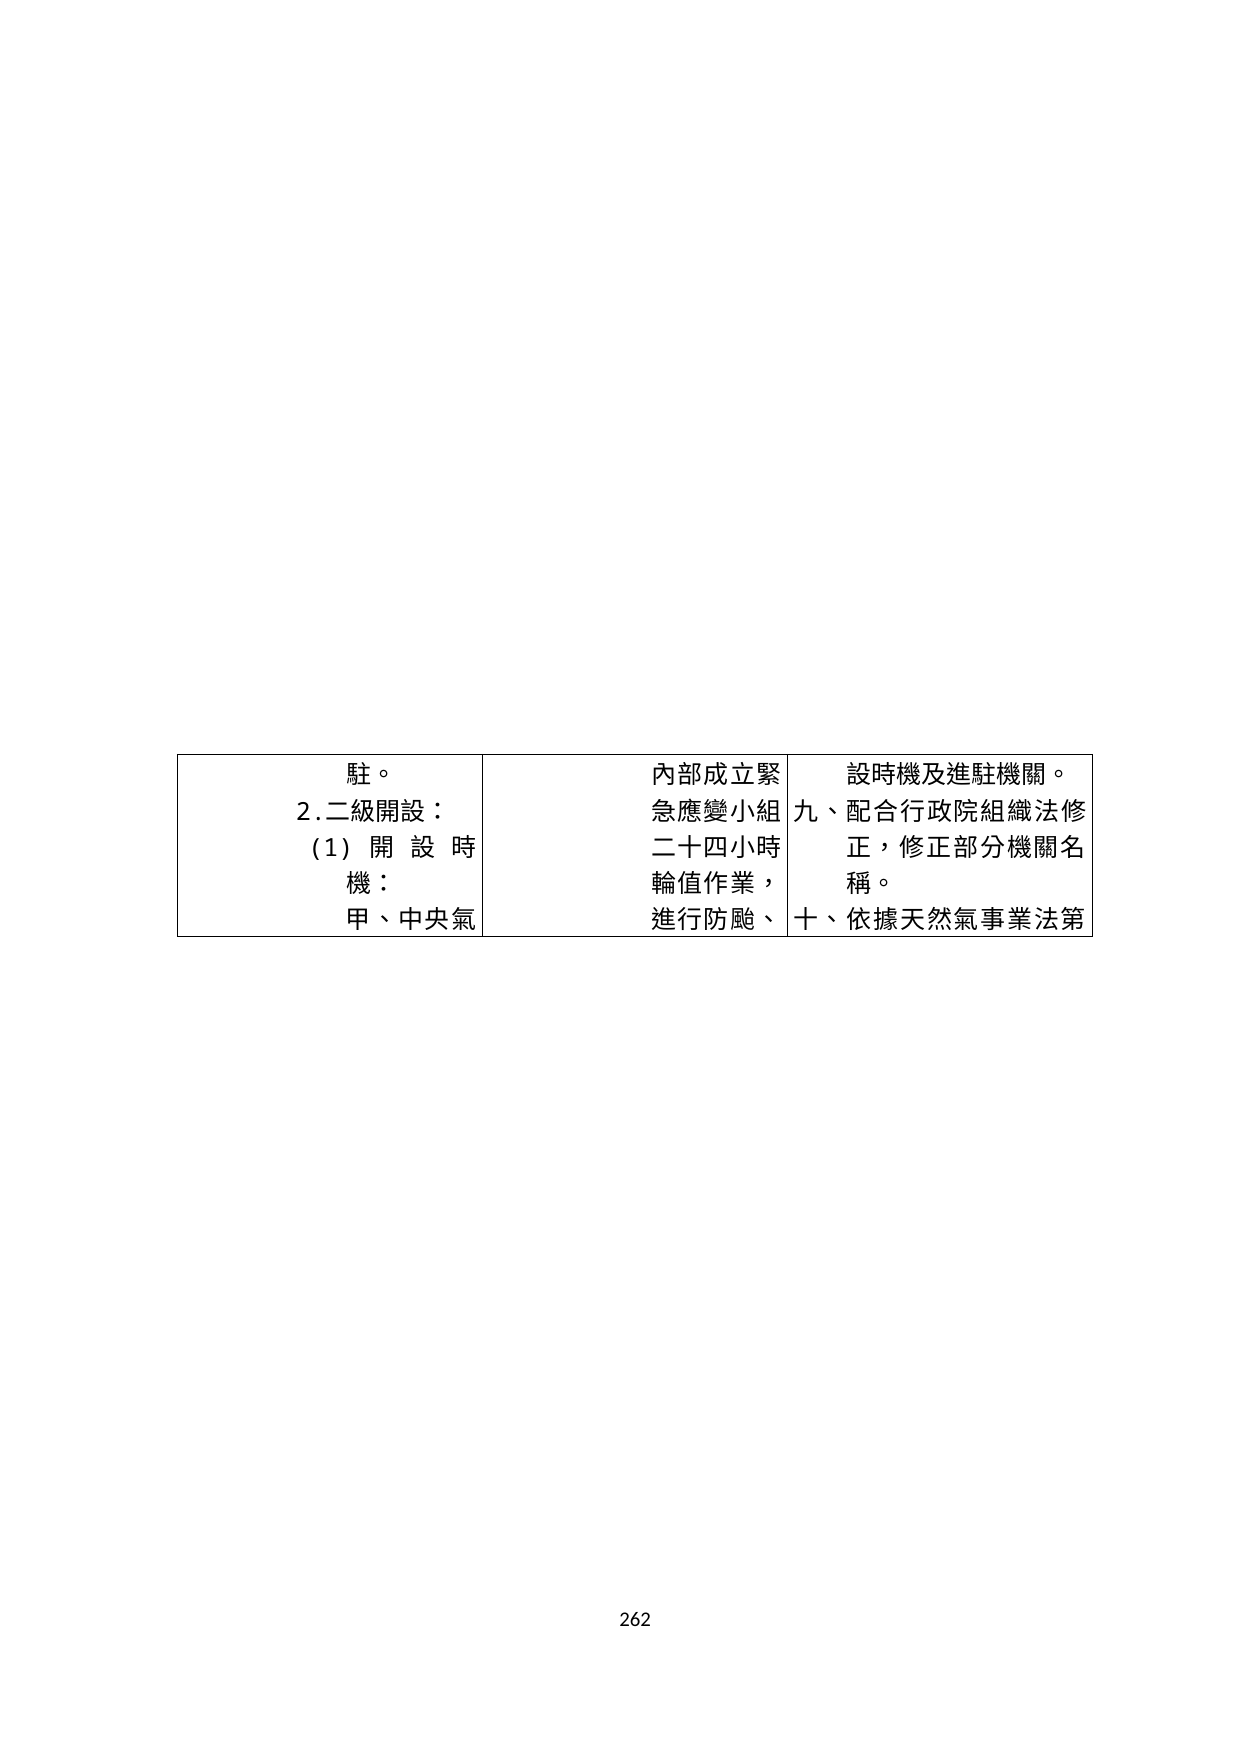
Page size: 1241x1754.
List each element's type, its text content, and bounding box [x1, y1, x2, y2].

table_cell 駐。 2.二級開設： (1)開設時機： 甲、中央氣 [178, 755, 482, 936]
table_cell 設時機及進駐機關。 九、配合行政院組織法修正，修正部分機關名稱。 十、依據天然氣事業法第 [788, 755, 1092, 936]
table_cell 內部成立緊急應變小組二十四小時輪值作業，進行防颱、 [483, 755, 787, 936]
